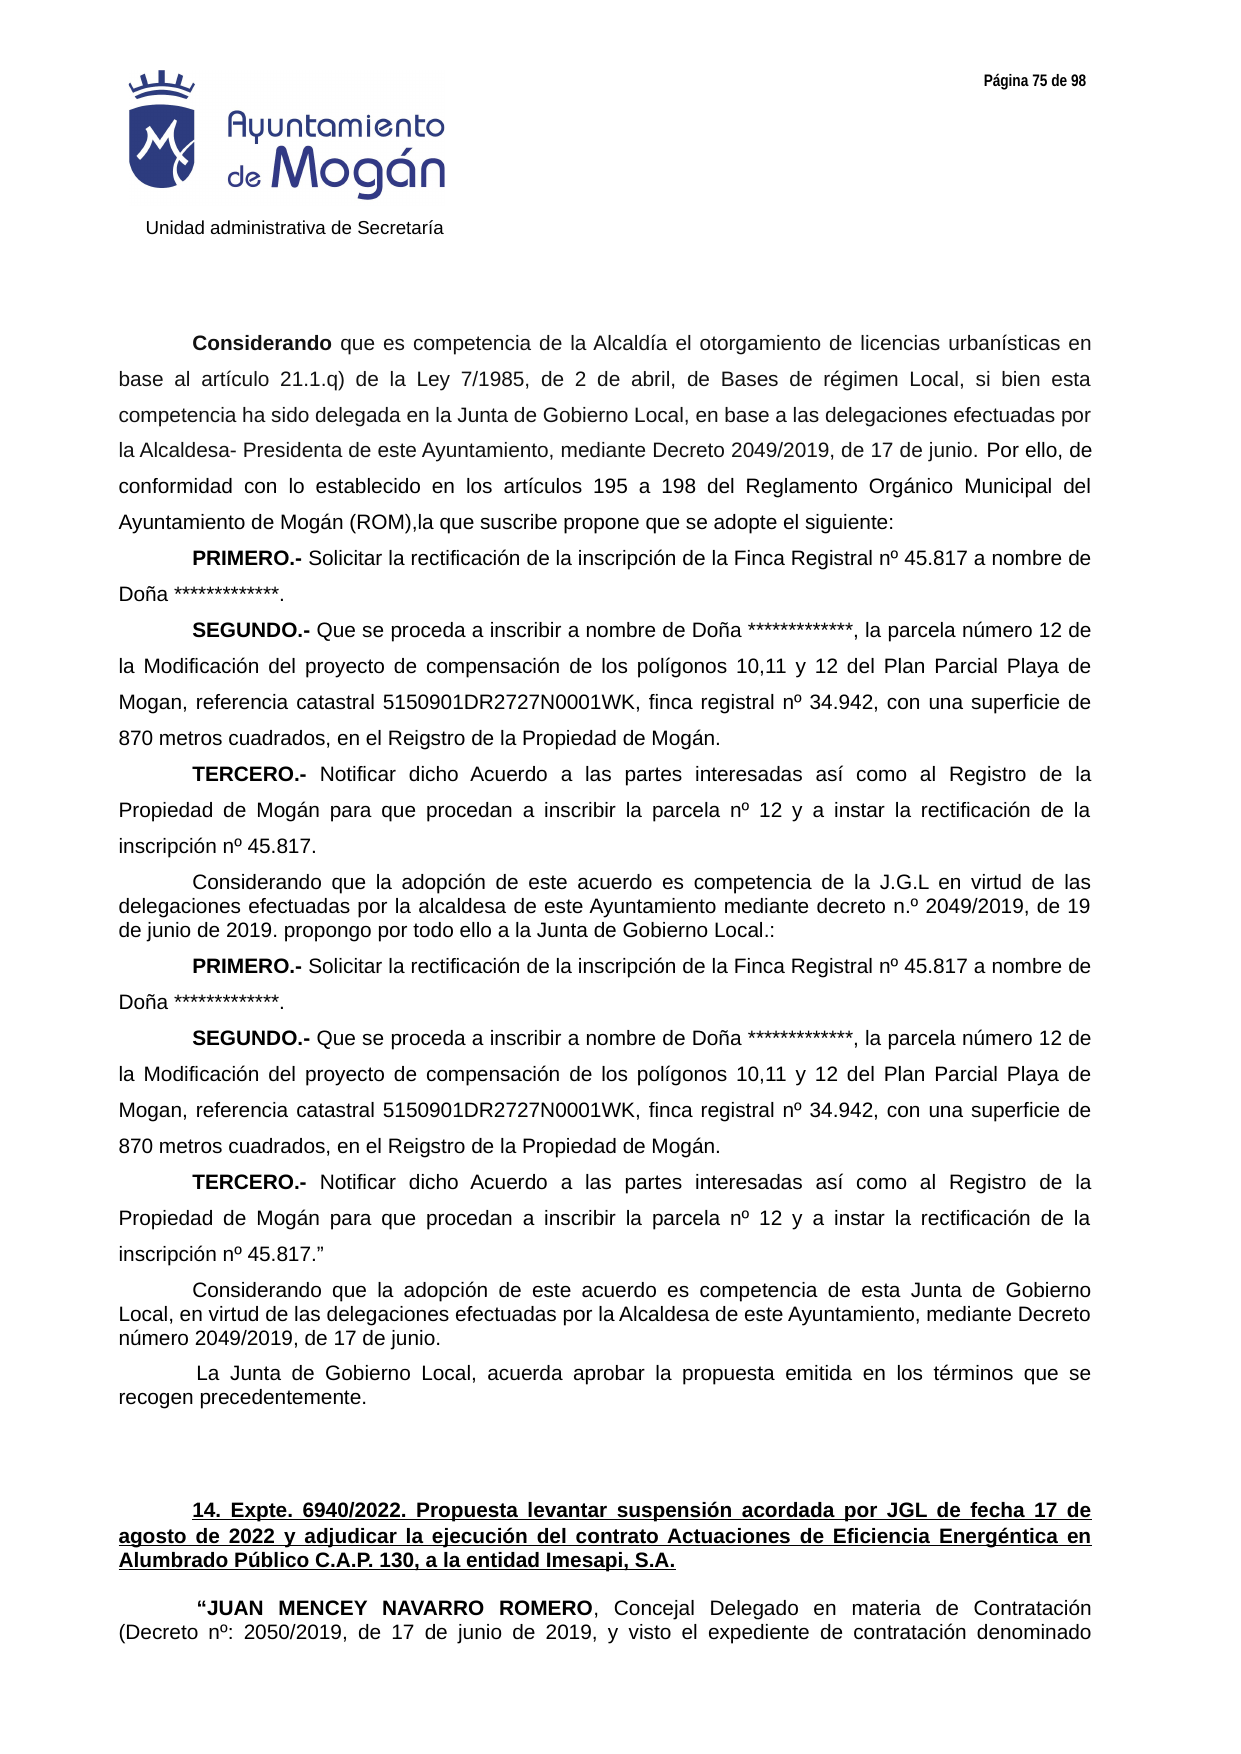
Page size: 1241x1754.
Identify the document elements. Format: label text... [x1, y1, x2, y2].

text SEGUNDO.- Que se proceda a inscribir a nombre de Doña *************, la parcela número 12 de la Modificación del proyecto de compensación de los polígonos 10,11 y 12 del Plan Parcial Playa de Mogan, referencia catastral 5150901DR2727N0001WK, finca registral nº 34.942, con una superficie de 870 metros cuadrados, en el Reigstro de la Propiedad de Mogán. [118, 618, 1092, 750]
text Considerando que la adopción de este acuerdo es competencia de esta Junta de Gobierno Local, en virtud de las delegaciones efectuadas por la Alcaldesa de este Ayuntamiento, mediante Decreto número 2049/2019, de 17 de junio. [118, 1277, 1092, 1349]
text PRIMERO.- Solicitar la rectificación de la inscripción de la Finca Registral nº 45.817 a nombre de Doña *************. [118, 954, 1092, 1014]
text La Junta de Gobierno Local, acuerda aprobar la propuesta emitida en los términos que se recogen precedentemente. [118, 1361, 1092, 1409]
text 14. Expte. 6940/2022. Propuesta levantar suspensión acordada por JGL de fecha 17 de agosto de 2022 y adjudicar la ejecución del contrato Actuaciones de Eficiencia Energéntica en [118, 1493, 1092, 1545]
text PRIMERO.- Solicitar la rectificación de la inscripción de la Finca Registral nº 45.817 a nombre de Doña *************. [118, 546, 1092, 606]
picture [128, 70, 445, 206]
text Alumbrado Público C.A.P. 130, a la entidad Imesapi, S.A. [118, 1546, 1092, 1572]
text TERCERO.- Notificar dicho Acuerdo a las partes interesadas así como al Registro de la Propiedad de Mogán para que procedan a inscribir la parcela nº 12 y a instar la rectificación de la inscripción nº 45.817.” [118, 1169, 1092, 1265]
text TERCERO.- Notificar dicho Acuerdo a las partes interesadas así como al Registro de la Propiedad de Mogán para que procedan a inscribir la parcela nº 12 y a instar la rectificación de la inscripción nº 45.817. [118, 762, 1092, 858]
text “JUAN MENCEY NAVARRO ROMERO, Concejal Delegado en materia de Contratación (Decreto nº: 2050/2019, de 17 de junio de 2019, y visto el expediente de contratación denominado [118, 1596, 1092, 1643]
text Considerando que es competencia de la Alcaldía el otorgamiento de licencias urbanísticas en base al artículo 21.1.q) de la Ley 7/1985, de 2 de abril, de Bases de régimen Local, si bien esta competencia ha sido delegada en la Junta de Gobierno Local, en base a las delegaciones efectuadas por la Alcaldesa- Presidenta de este Ayuntamiento, mediante Decreto 2049/2019, de 17 de junio. Por ello, de conformidad con lo establecido en los artículos 195 a 198 del Reglamento Orgánico Municipal del Ayuntamiento de Mogán (ROM),la que suscribe propone que se adopte el siguiente: [118, 331, 1092, 534]
text Considerando que la adopción de este acuerdo es competencia de la J.G.L en virtud de las delegaciones efectuadas por la alcaldesa de este Ayuntamiento mediante decreto n.º 2049/2019, de 19 de junio de 2019. propongo por todo ello a la Junta de Gobierno Local.: [118, 869, 1092, 941]
text SEGUNDO.- Que se proceda a inscribir a nombre de Doña *************, la parcela número 12 de la Modificación del proyecto de compensación de los polígonos 10,11 y 12 del Plan Parcial Playa de Mogan, referencia catastral 5150901DR2727N0001WK, finca registral nº 34.942, con una superficie de 870 metros cuadrados, en el Reigstro de la Propiedad de Mogán. [118, 1026, 1092, 1158]
